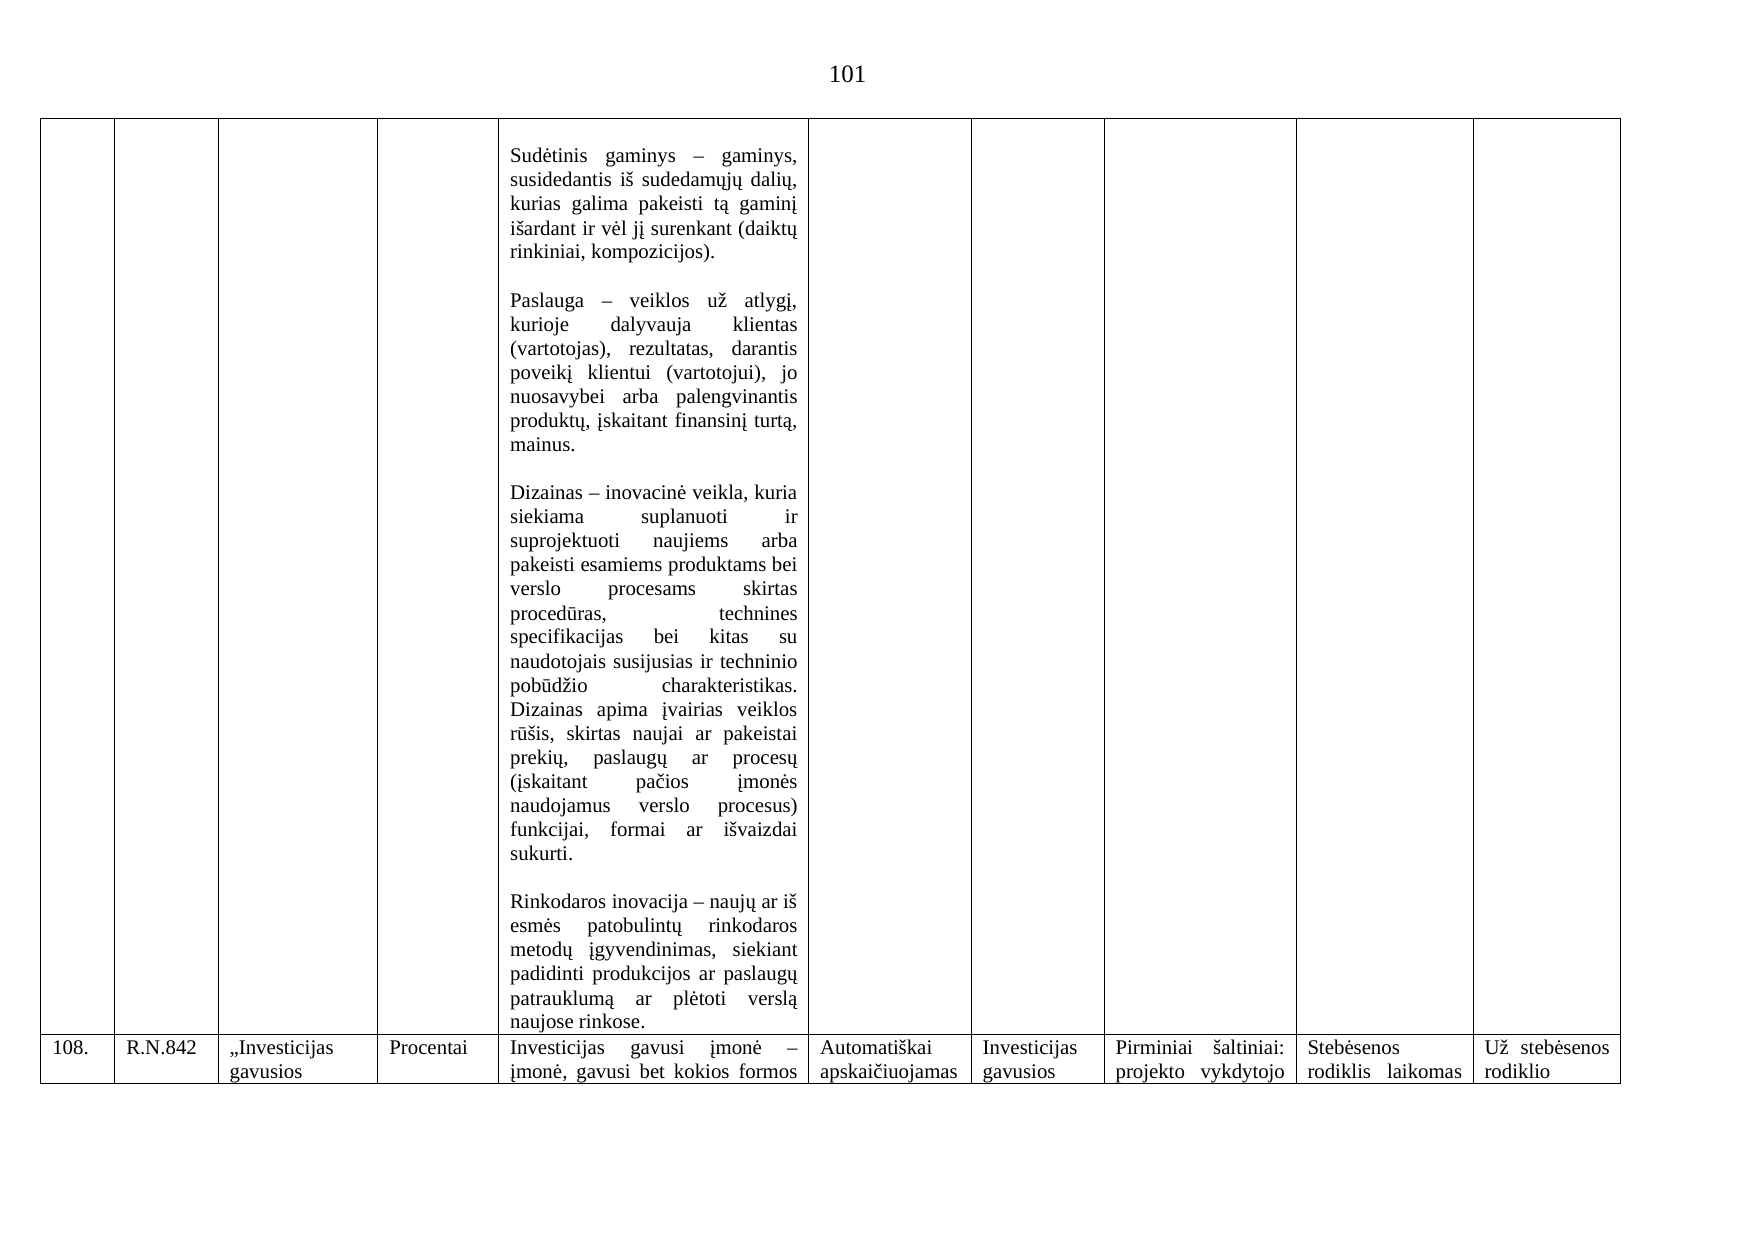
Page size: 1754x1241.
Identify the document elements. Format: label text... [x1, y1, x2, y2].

table_cell Sudėtinis gaminys – gaminys, susidedantis iš sudedamųjų dalių, kurias galima pakeisti tą gaminį išardant ir vėl jį surenkant (daiktų rinkiniai, kompozicijos). Paslauga – veiklos už atlygį, kurioje dalyvauja klientas (vartotojas), rezultatas, darantis poveikį klientui (vartotojui), jo nuosavybei arba palengvinantis produktų, įskaitant finansinį turtą, mainus. Dizainas – inovacinė veikla, kuria siekiama suplanuoti ir suprojektuoti naujiems arba pakeisti esamiems produktams bei verslo procesams skirtas procedūras, technines specifikacijas bei kitas su naudotojais susijusias ir techninio pobūdžio charakteristikas. Dizainas apima įvairias veiklos rūšis, skirtas naujai ar pakeistai prekių, paslaugų ar procesų (įskaitant pačios įmonės naudojamus verslo procesus) funkcijai, formai ar išvaizdai sukurti. Rinkodaros inovacija – naujų ar iš esmės patobulintų rinkodaros metodų įgyvendinimas, siekiant padidinti produkcijos ar paslaugų patrauklumą ar plėtoti verslą naujose rinkose. [499, 119, 808, 1033]
table_cell Procentai [378, 1035, 498, 1083]
table_cell [41, 119, 114, 1033]
table_cell Investicijas gavusi įmonė – įmonė, gavusi bet kokios formos [499, 1035, 808, 1083]
table_cell [1474, 119, 1620, 1033]
table_cell [115, 119, 218, 1033]
table_cell Už stebėsenos rodiklio [1474, 1035, 1620, 1083]
table_cell Investicijas gavusios [972, 1035, 1104, 1083]
table_cell [809, 119, 971, 1033]
table_cell [378, 119, 498, 1033]
table_cell [1105, 119, 1296, 1033]
table_cell R.N.842 [115, 1035, 218, 1083]
table_cell Stebėsenos rodiklis laikomas [1297, 1035, 1473, 1083]
table_cell Pirminiai šaltiniai: projekto vykdytojo [1105, 1035, 1296, 1083]
table_cell [219, 119, 377, 1033]
table_cell [972, 119, 1104, 1033]
table_cell [1297, 119, 1473, 1033]
table_cell Automatiškai apskaičiuojamas [809, 1035, 971, 1083]
table_cell 108. [41, 1035, 114, 1083]
table_cell „Investicijas gavusios [219, 1035, 377, 1083]
